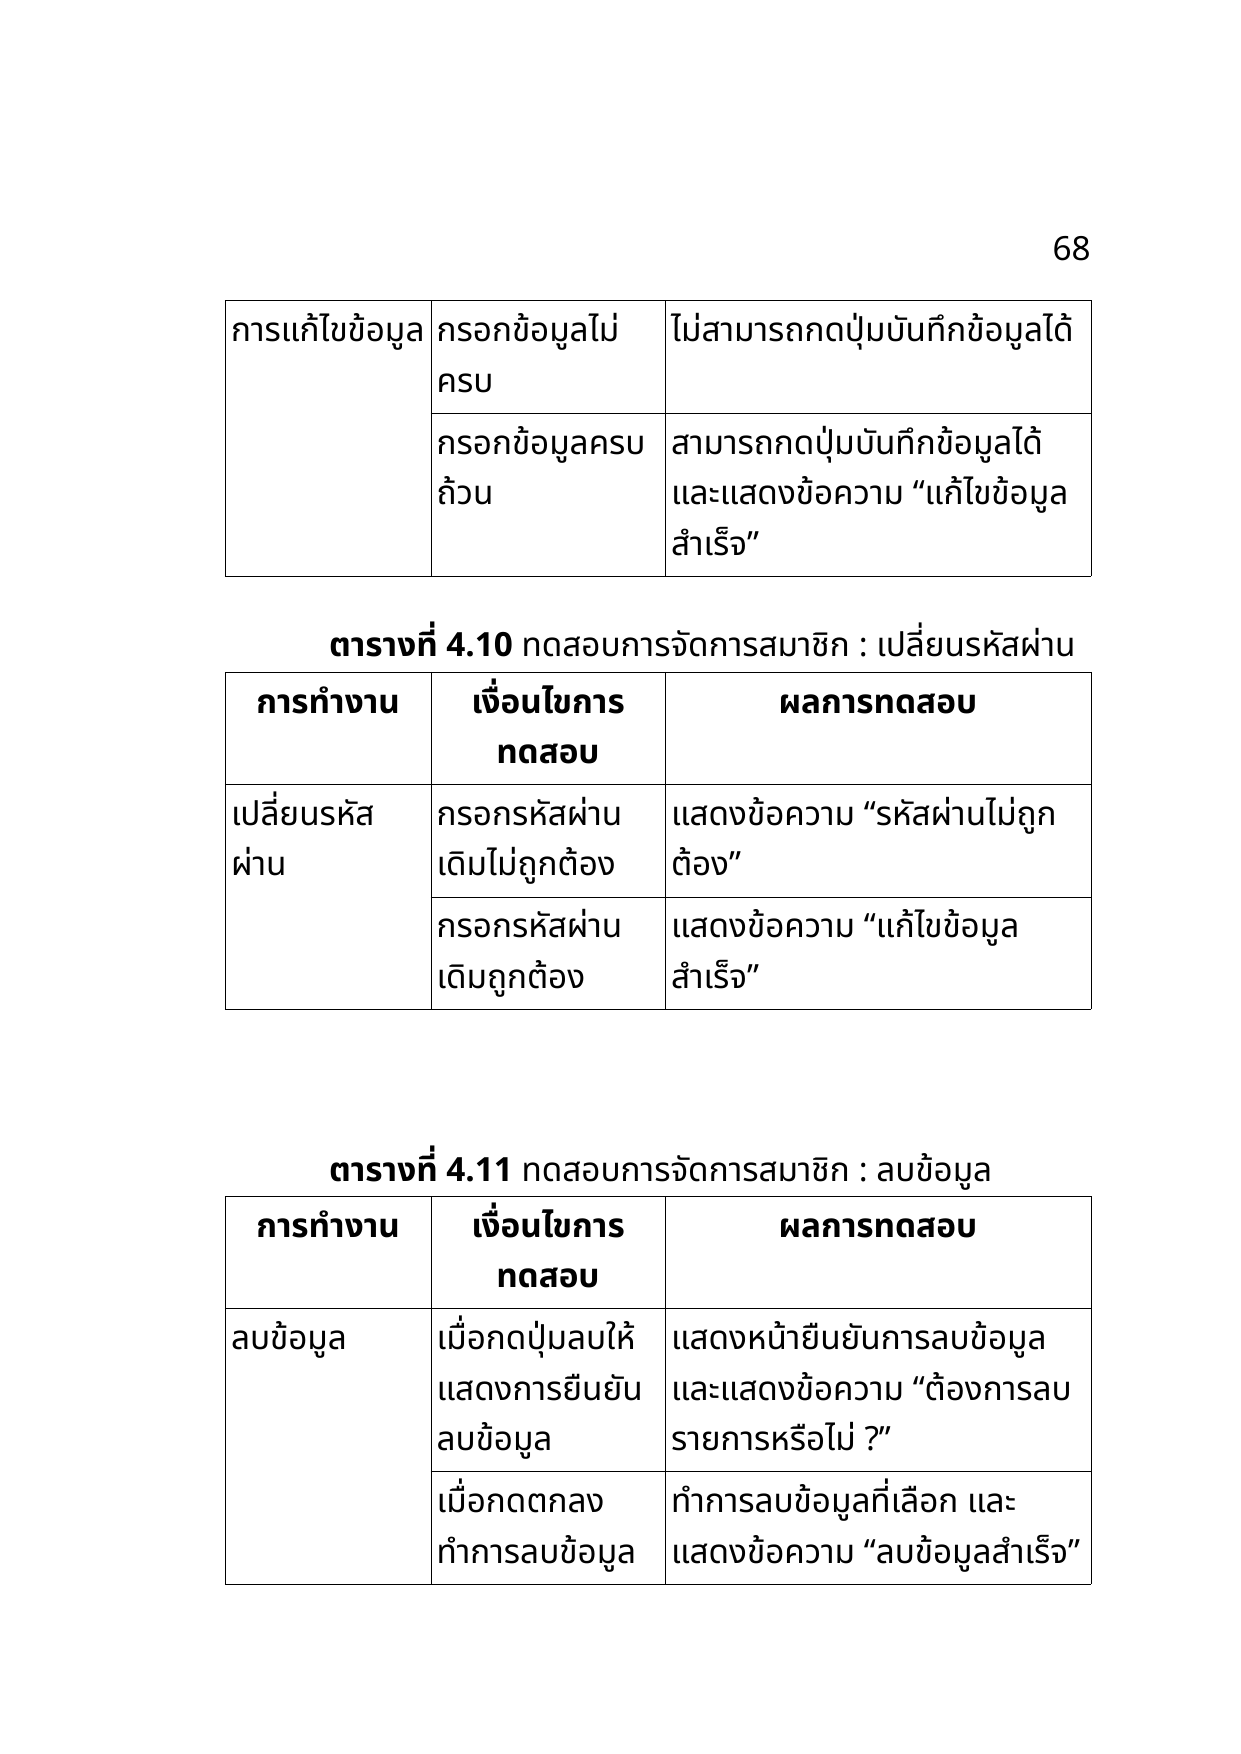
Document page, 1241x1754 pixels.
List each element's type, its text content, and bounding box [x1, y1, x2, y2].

table_cell กรอกรหัสผ่านเดิมไม่ถูกต้อง [432, 785, 665, 897]
table_header เงื่อนไขการทดสอบ [432, 673, 665, 784]
table_cell เปลี่ยนรหัสผ่าน [226, 785, 431, 1009]
table_header เงื่อนไขการทดสอบ [432, 1197, 665, 1308]
table_header การทำงาน [226, 673, 431, 784]
table_cell แสดงหน้ายืนยันการลบข้อมูล และแสดงข้อความ “ต้องการลบรายการหรือไม่ ?” [666, 1309, 1091, 1471]
table_cell กรอกข้อมูลครบถ้วน [432, 414, 665, 576]
table_cell สามารถกดปุ่มบันทึกข้อมูลได้ และแสดงข้อความ “แก้ไขข้อมูลสำเร็จ” [666, 414, 1091, 576]
table_cell กรอกรหัสผ่านเดิมถูกต้อง [432, 898, 665, 1009]
table_cell ทำการลบข้อมูลที่เลือก และแสดงข้อความ “ลบข้อมูลสำเร็จ” [666, 1472, 1091, 1584]
table_cell เมื่อกดปุ่มลบให้แสดงการยืนยันลบข้อมูล [432, 1309, 665, 1471]
text ตารางที่ 4.11 ทดสอบการจัดการสมาชิก : ลบข้อมูล [225, 1145, 1091, 1196]
table_header การทำงาน [226, 1197, 431, 1308]
table_cell ลบข้อมูล [226, 1309, 431, 1584]
table_header ผลการทดสอบ [666, 1197, 1091, 1308]
text ตารางที่ 4.10 ทดสอบการจัดการสมาชิก : เปลี่ยนรหัสผ่าน [225, 621, 1091, 672]
table_cell แสดงข้อความ “รหัสผ่านไม่ถูกต้อง” [666, 785, 1091, 897]
table_cell แสดงข้อความ “แก้ไขข้อมูลสำเร็จ” [666, 898, 1091, 1009]
table_cell กรอกข้อมูลไม่ครบ [432, 301, 665, 413]
table_header ผลการทดสอบ [666, 673, 1091, 784]
table_cell การแก้ไขข้อมูล [226, 301, 431, 576]
table_cell เมื่อกดตกลง ทำการลบข้อมูล [432, 1472, 665, 1584]
table_cell ไม่สามารถกดปุ่มบันทึกข้อมูลได้ [666, 301, 1091, 413]
